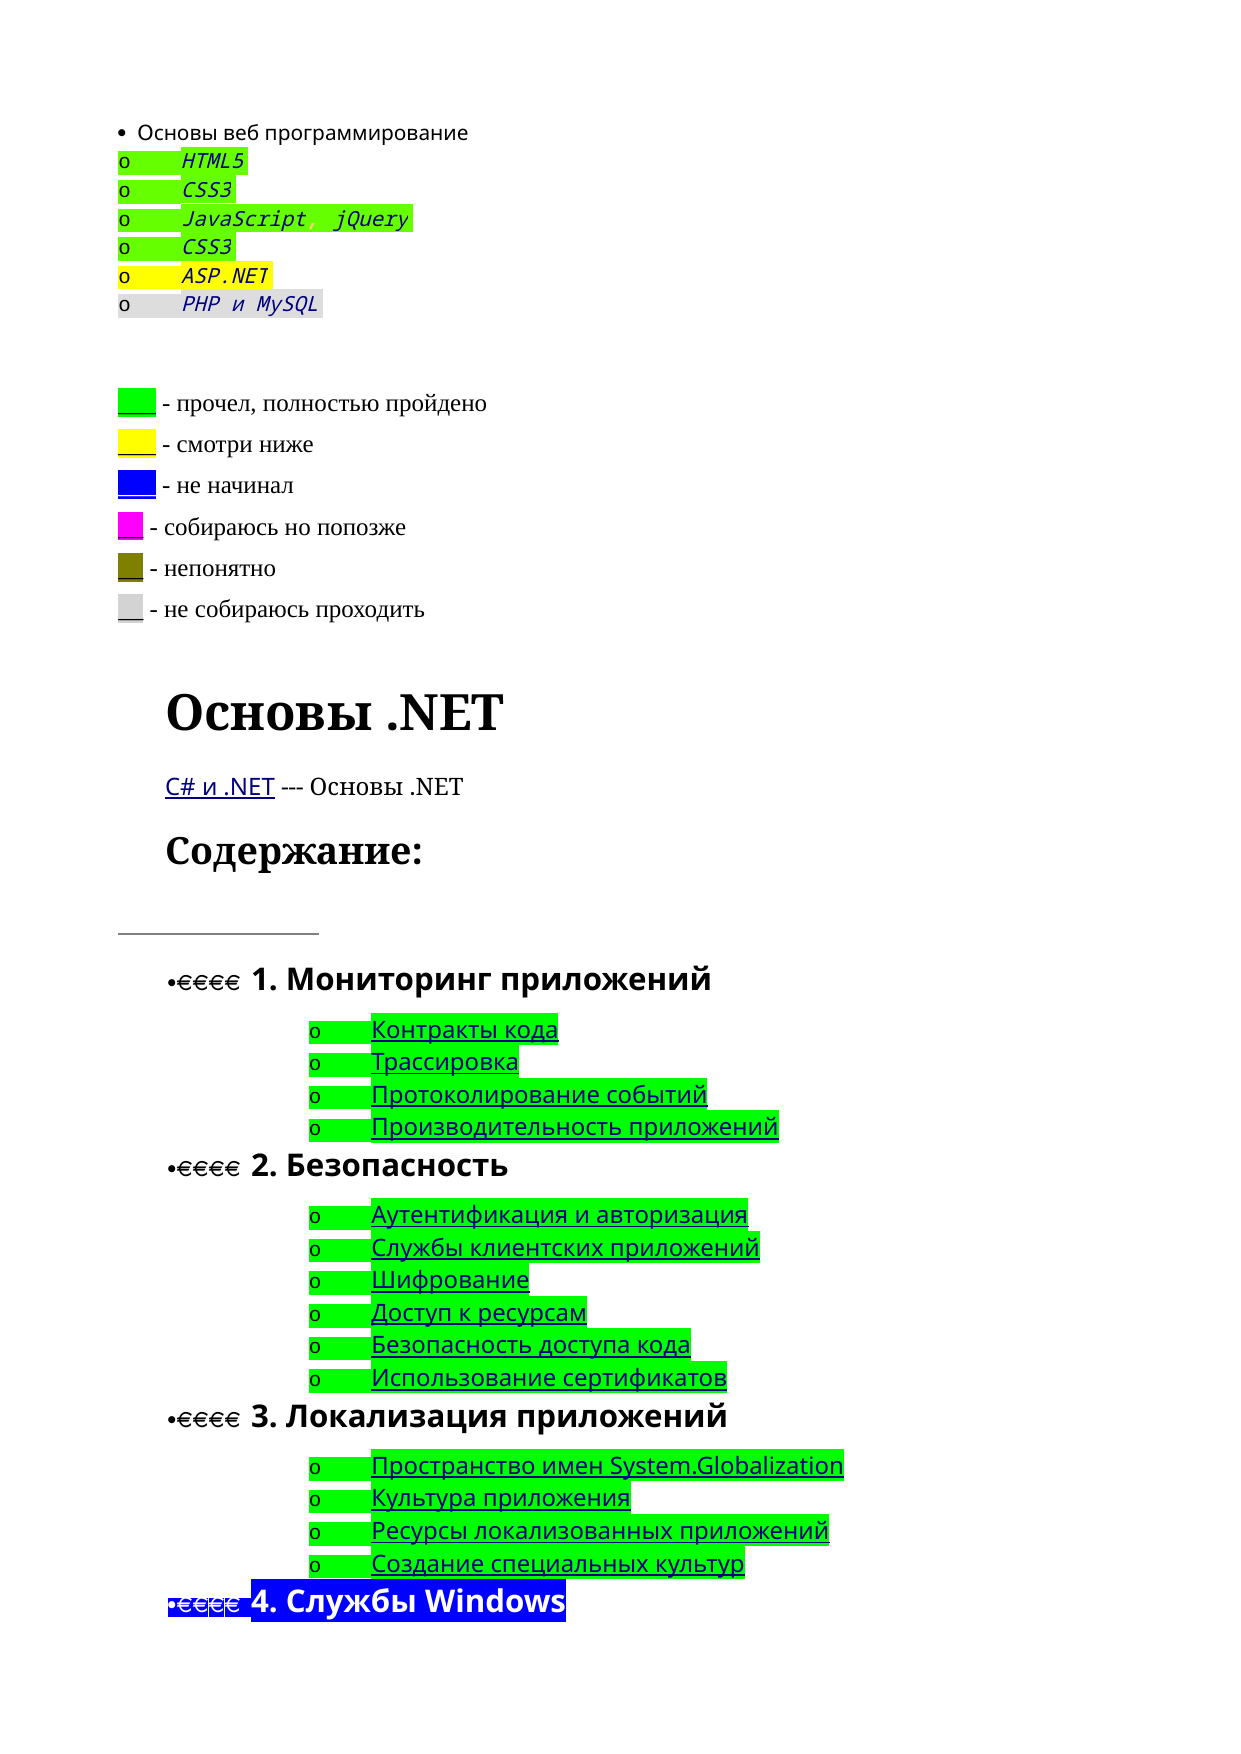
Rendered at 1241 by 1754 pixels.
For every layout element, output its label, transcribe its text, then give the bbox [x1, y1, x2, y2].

text o Аутентификация и авторизация [309, 1198, 1122, 1231]
text o Создание специальных культур [309, 1546, 1122, 1579]
text o Доступ к ресурсам [309, 1296, 1122, 1328]
text o Ресурсы локализованных приложений [309, 1514, 1122, 1546]
text · 1. Мониторинг приложений [168, 957, 1122, 1000]
text o Использование сертификатов [309, 1361, 1122, 1393]
text o Производительность приложений [309, 1110, 1122, 1143]
text __ - собираюсь но попозже [118, 512, 1122, 540]
text o JavaScript, jQuery [118, 204, 1122, 232]
text o Пространство имен System.Globalization [309, 1449, 1122, 1481]
text o PHP и MySQL [118, 289, 1122, 318]
text __ - не собираюсь проходить [118, 594, 1122, 623]
text o Трассировка [309, 1045, 1122, 1078]
text o ASP.NET [118, 261, 1122, 289]
text __ - непонятно [118, 553, 1122, 582]
text ___ - прочел, полностью пройдено [118, 388, 1122, 417]
text · 3. Локализация приложений [168, 1393, 1122, 1436]
text o Протоколирование событий [309, 1078, 1122, 1110]
text o Безопасность доступа кода [309, 1328, 1122, 1361]
text · 2. Безопасность [168, 1143, 1122, 1185]
text o Службы клиентских приложений [309, 1231, 1122, 1263]
text C# и .NET --- Основы .NET [165, 770, 1122, 802]
text ___ - не начинал [118, 470, 1122, 499]
text Основы .NET [165, 677, 1075, 745]
text o CSS3 [118, 232, 1122, 261]
text ___ - смотри ниже [118, 429, 1122, 458]
text o Шифрование [309, 1263, 1122, 1296]
text o CSS3 [118, 175, 1122, 204]
text o Контракты кода [309, 1012, 1122, 1045]
text Содержание: [165, 824, 1075, 875]
text o HTML5 [118, 147, 1122, 175]
text · 4. Службы Windows [168, 1579, 1122, 1622]
text o Культура приложения [309, 1481, 1122, 1514]
text · Основы веб программирование [118, 118, 1122, 147]
